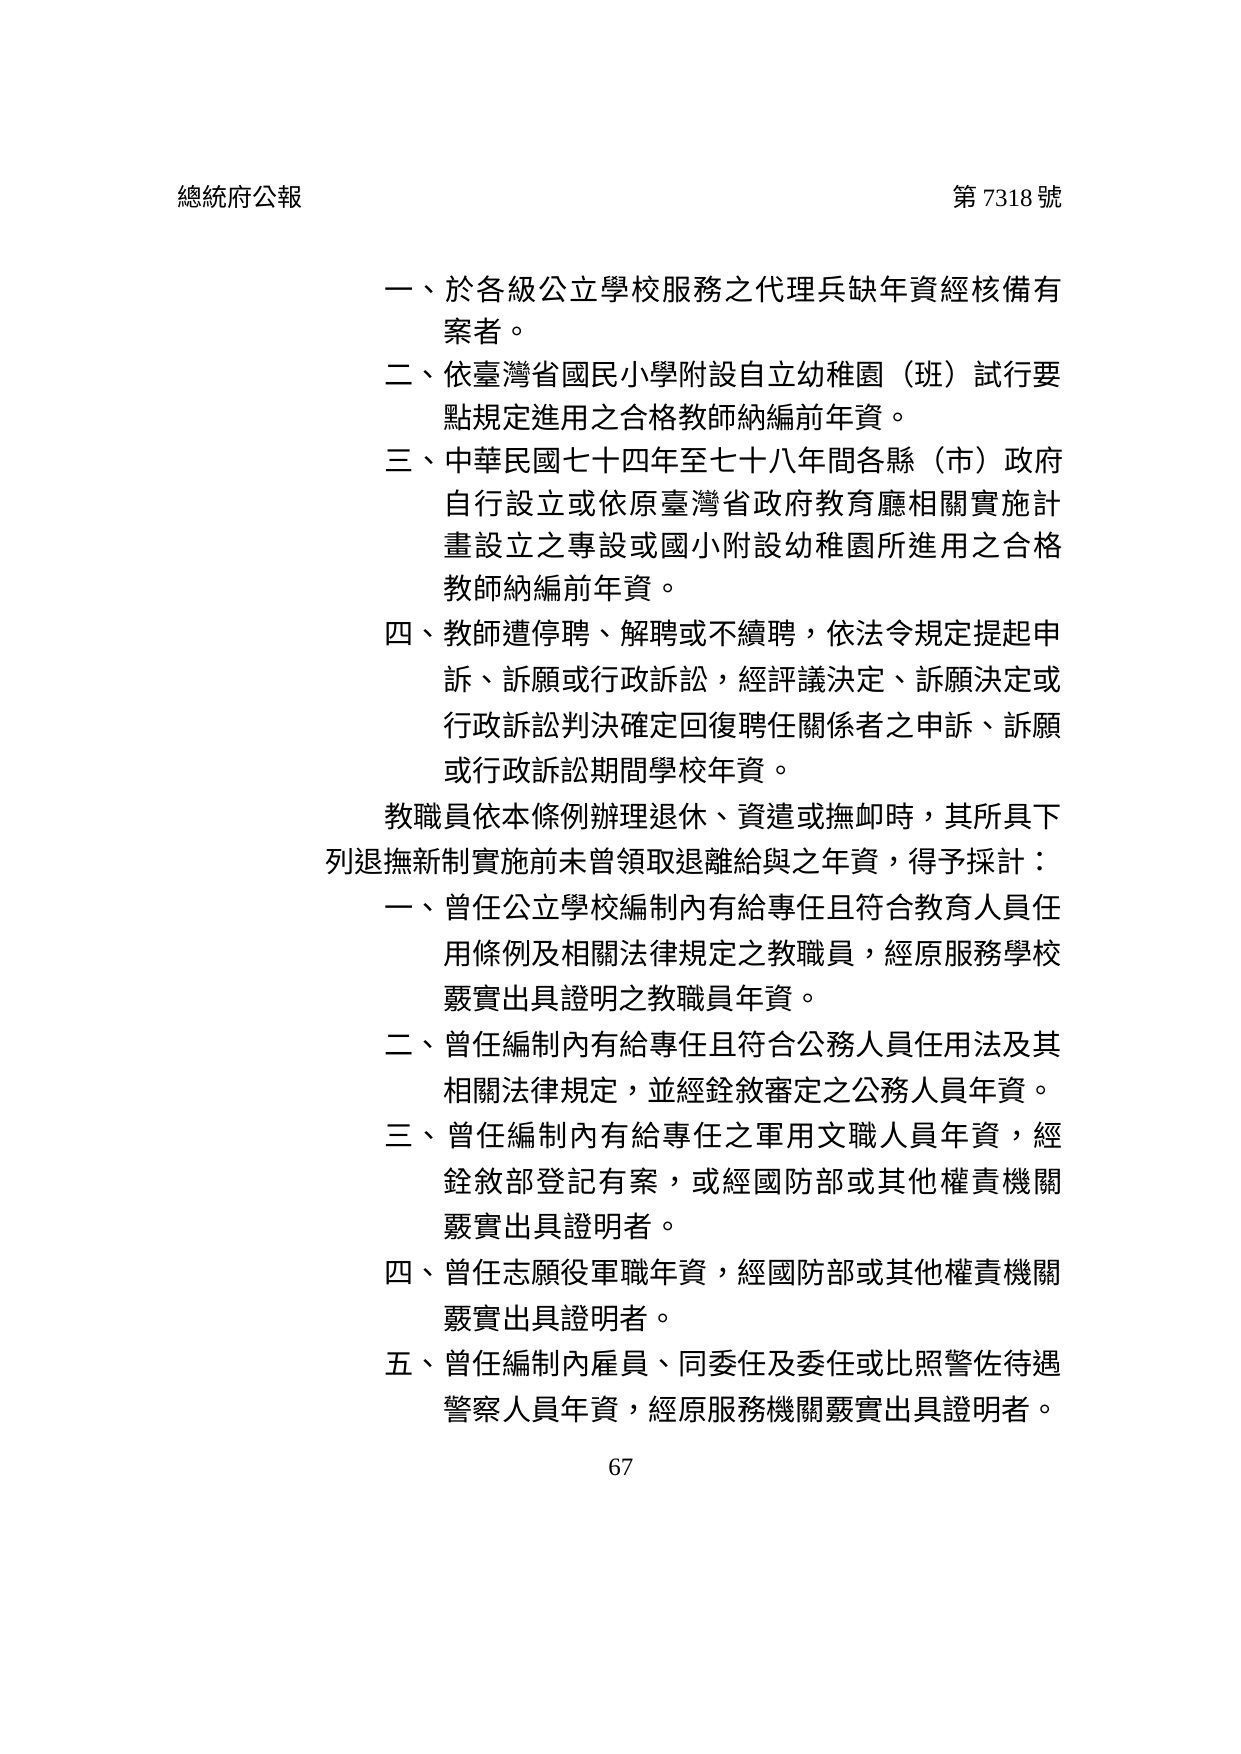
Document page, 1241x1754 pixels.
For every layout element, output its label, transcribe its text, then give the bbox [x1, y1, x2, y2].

text 三、中華民國七十四年至七十八年間各縣（市）政府自行設立或依原臺灣省政府教育廳相關實施計畫設立之專設或國小附設幼稚園所進用之合格教師納編前年資。 [384, 437, 1064, 608]
text 一、曾任公立學校編制內有給專任且符合教育人員任用條例及相關法律規定之教職員，經原服務學校覈實出具證明之教職員年資。 [384, 882, 1064, 1019]
text 二、依臺灣省國民小學附設自立幼稚園（班）試行要點規定進用之合格教師納編前年資。 [384, 351, 1064, 437]
text 二、曾任編制內有給專任且符合公務人員任用法及其相關法律規定，並經銓敘審定之公務人員年資。 [384, 1019, 1064, 1110]
text 四、教師遭停聘、解聘或不續聘，依法令規定提起申訴、訴願或行政訴訟，經評議決定、訴願決定或行政訴訟判決確定回復聘任關係者之申訴、訴願或行政訴訟期間學校年資。 [384, 608, 1064, 791]
text 一、於各級公立學校服務之代理兵缺年資經核備有案者。 [384, 266, 1064, 351]
text 五、曾任編制內雇員、同委任及委任或比照警佐待遇警察人員年資，經原服務機關覈實出具證明者。 [384, 1338, 1064, 1429]
text 教職員依本條例辦理退休、資遣或撫卹時，其所具下列退撫新制實施前未曾領取退離給與之年資，得予採計： [325, 791, 1064, 882]
text 四、曾任志願役軍職年資，經國防部或其他權責機關覈實出具證明者。 [384, 1247, 1064, 1338]
text 三、曾任編制內有給專任之軍用文職人員年資，經銓敘部登記有案，或經國防部或其他權責機關覈實出具證明者。 [384, 1110, 1064, 1247]
